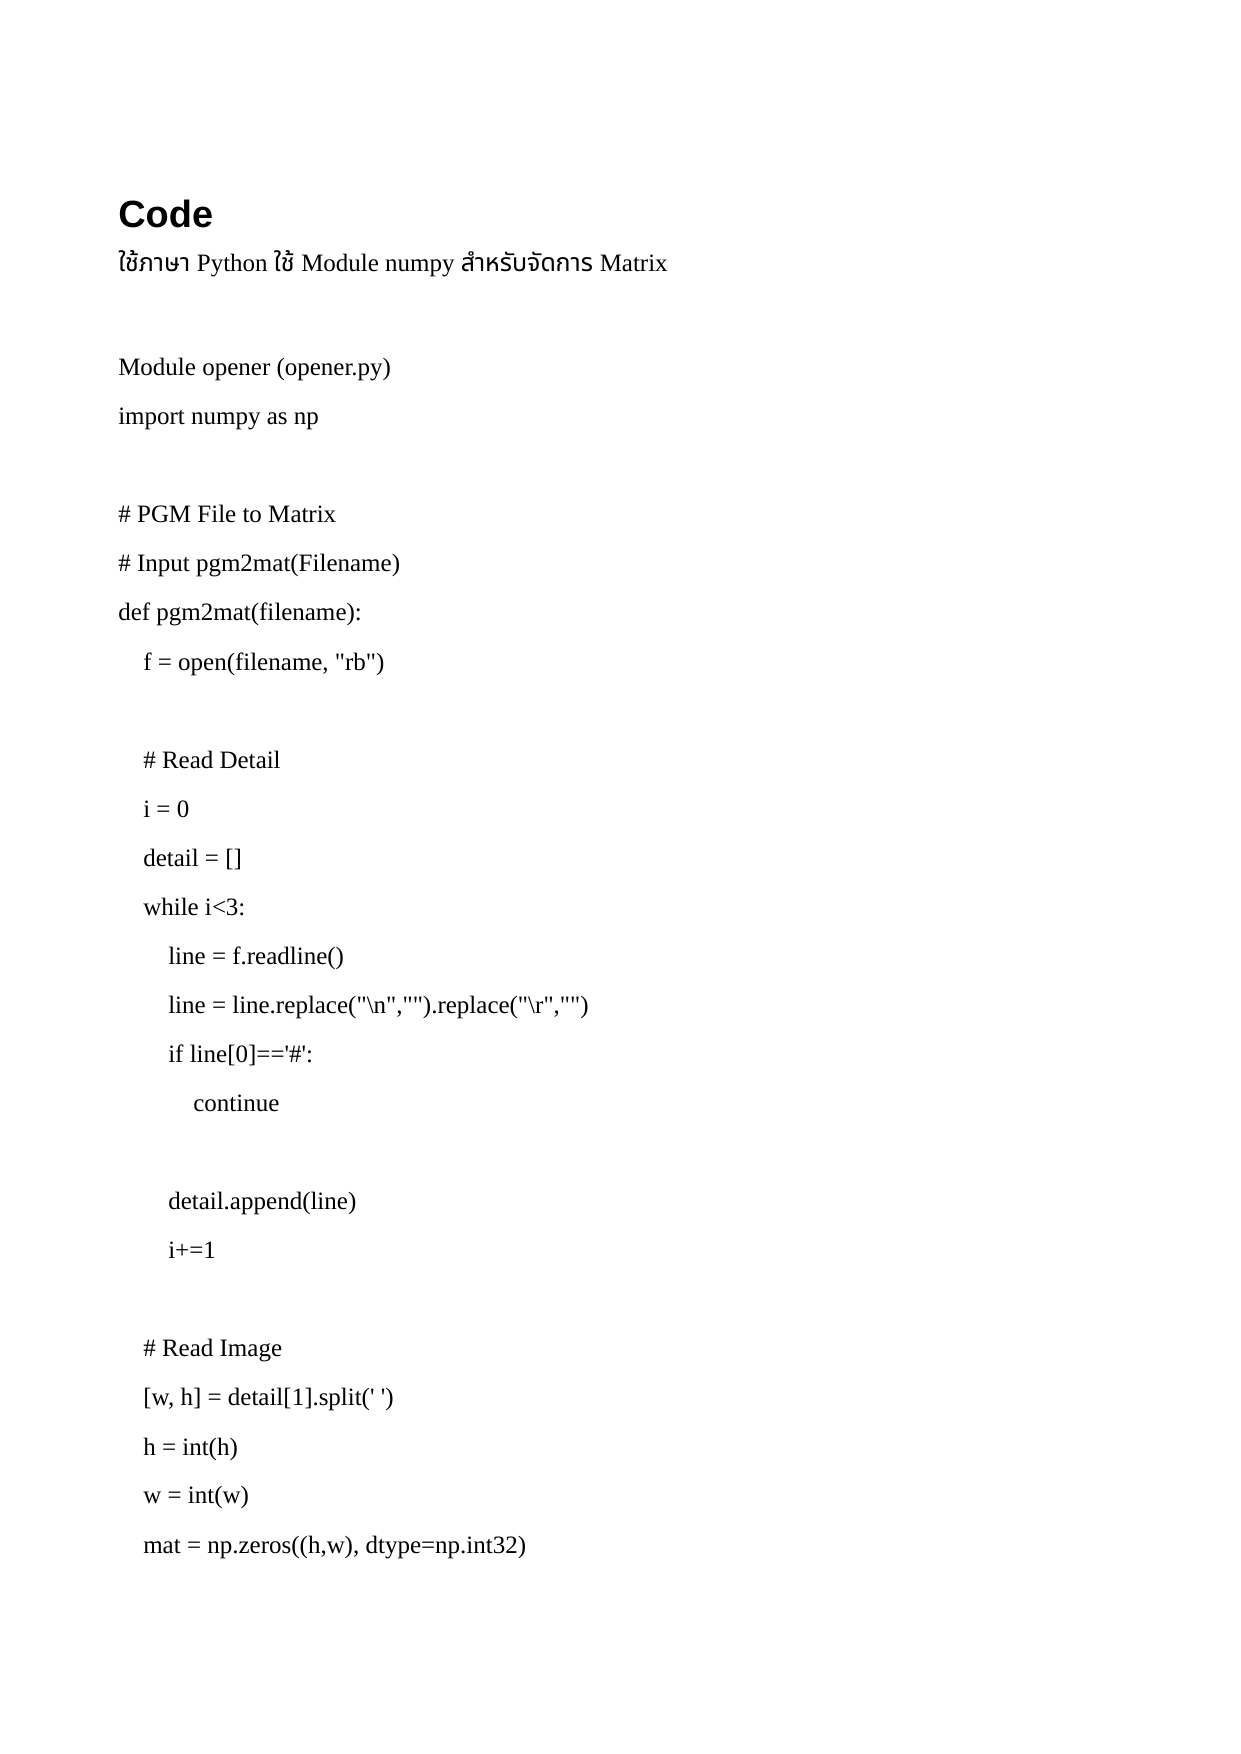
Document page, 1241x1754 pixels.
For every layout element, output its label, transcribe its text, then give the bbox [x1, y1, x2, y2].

text import numpy as np [118, 401, 1122, 430]
text mat = np.zeros((h,w), dtype=np.int32) [118, 1530, 1122, 1558]
text line = line.replace("\n","").replace("\r","") [118, 990, 1122, 1019]
text ใช้ภาษา Python ใช้ Module numpy สำหรับจัดการ Matrix [118, 248, 1122, 282]
text # Read Image [118, 1333, 1122, 1362]
text [w, h] = detail[1].split(' ') [118, 1382, 1122, 1411]
text while i<3: [118, 892, 1122, 921]
text continue [118, 1088, 1122, 1117]
text line = f.readline() [118, 941, 1122, 970]
text # Input pgm2mat(Filename) [118, 548, 1122, 577]
text f = open(filename, "rb") [118, 647, 1122, 675]
text w = int(w) [118, 1481, 1122, 1509]
text # Read Detail [118, 745, 1122, 773]
text # PGM File to Matrix [118, 499, 1122, 528]
text h = int(h) [118, 1432, 1122, 1460]
subtitle Code [118, 192, 1122, 236]
text i = 0 [118, 794, 1122, 822]
text def pgm2mat(filename): [118, 597, 1122, 626]
text detail.append(line) [118, 1186, 1122, 1215]
text Module opener (opener.py) [118, 352, 1122, 381]
text i+=1 [118, 1235, 1122, 1264]
text if line[0]=='#': [118, 1039, 1122, 1068]
text detail = [] [118, 843, 1122, 872]
